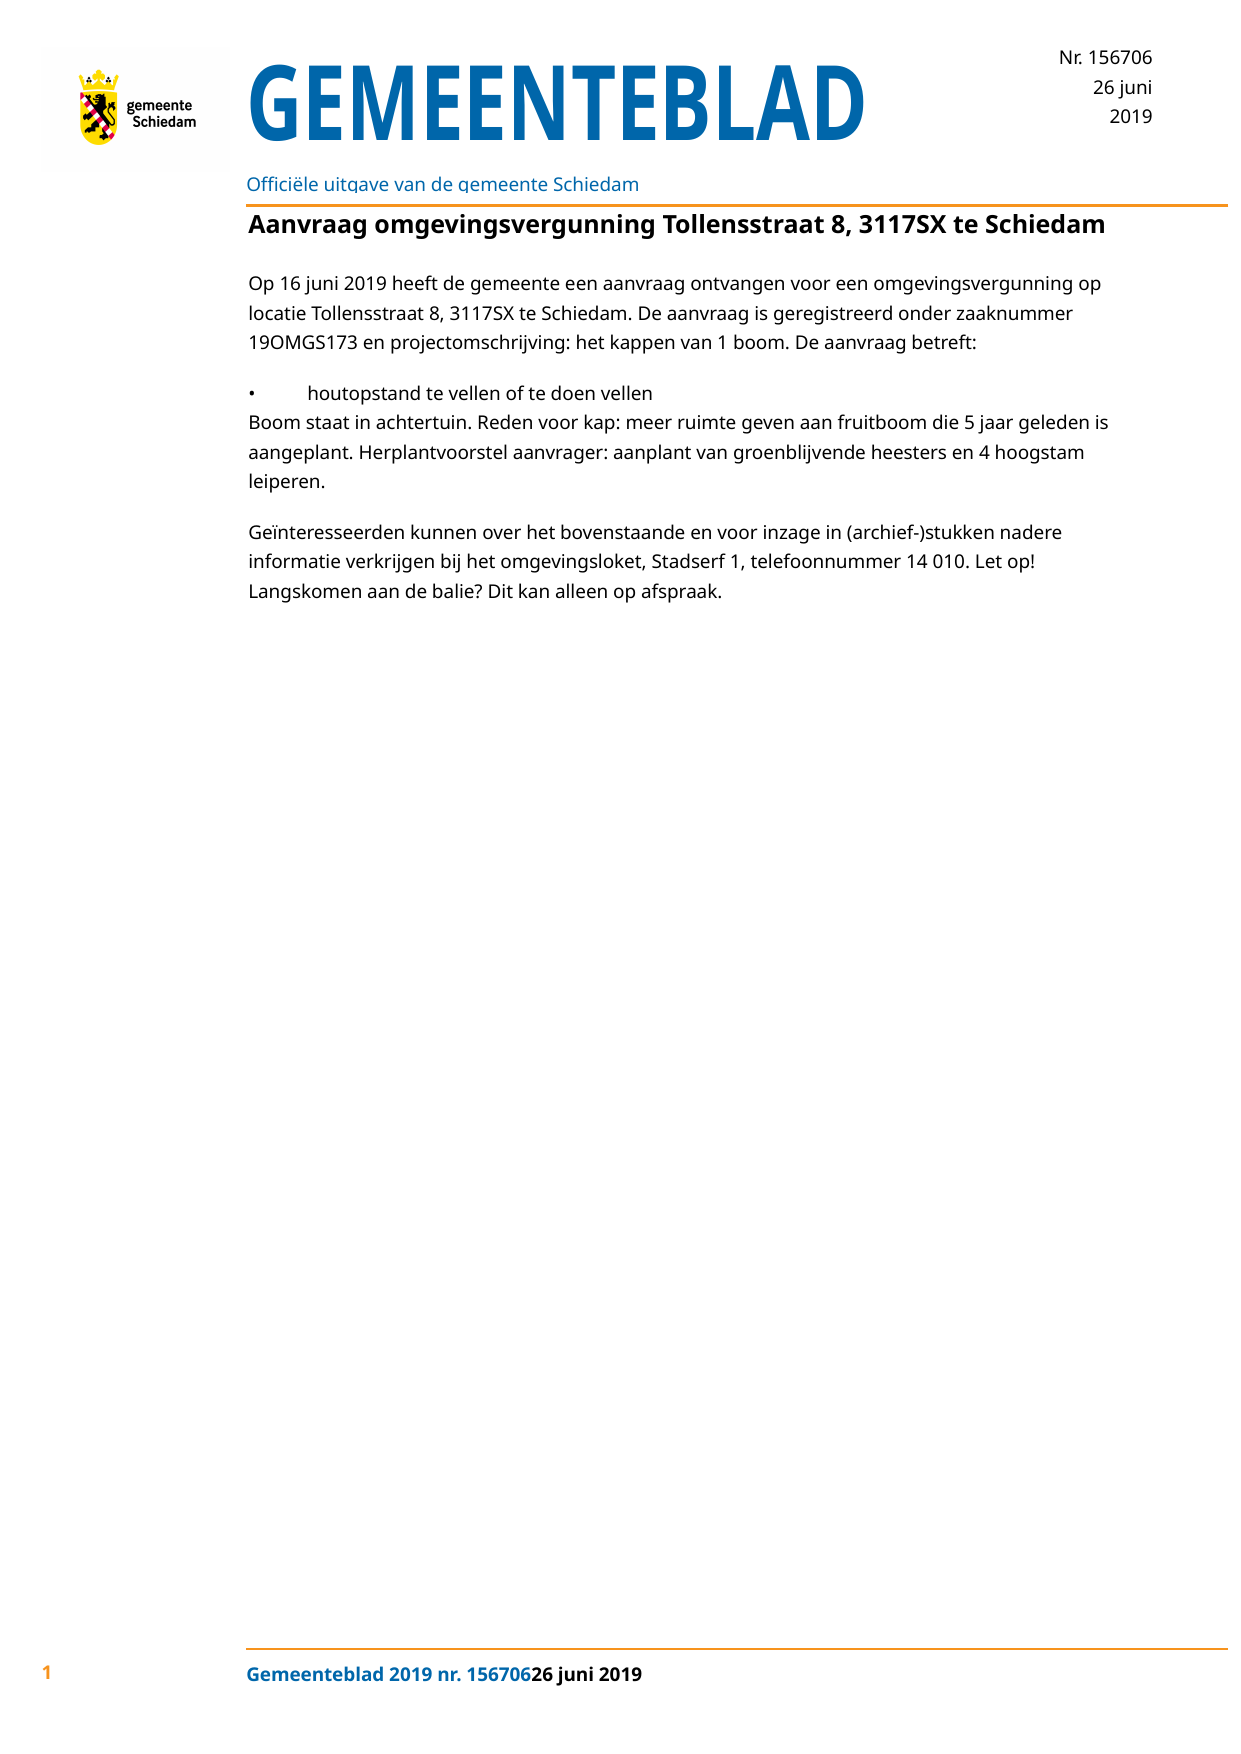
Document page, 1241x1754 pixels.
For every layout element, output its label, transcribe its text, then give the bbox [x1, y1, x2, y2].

text Aanvraag omgevingsvergunning Tollensstraat 8, 3117SX te Schiedam [248, 207, 1152, 241]
text Boom staat in achtertuin. Reden voor kap: meer ruimte geven aan fruitboom die 5 jaar geleden is aangeplant. Herplantvoorstel aanvrager: aanplant van groenblijvende heesters en 4 hoogstam leiperen. [248, 409, 1152, 494]
text Op 16 juni 2019 heeft de gemeente een aanvraag ontvangen voor een omgevingsvergunning op locatie Tollensstraat 8, 3117SX te Schiedam. De aanvraag is geregistreerd onder zaaknummer 19OMGS173 en projectomschrijving: het kappen van 1 boom. De aanvraag betreft: [248, 270, 1152, 355]
picture [41, 47, 231, 172]
text Geïnteresseerden kunnen over het bovenstaande en voor inzage in (archief-)stukken nadere informatie verkrijgen bij het omgevingsloket, Stadserf 1, telefoonnummer 14 010. Let op! Langskomen aan de balie? Dit kan alleen op afspraak. [248, 519, 1152, 604]
list houtopstand te vellen of te doen vellen [248, 380, 1152, 406]
